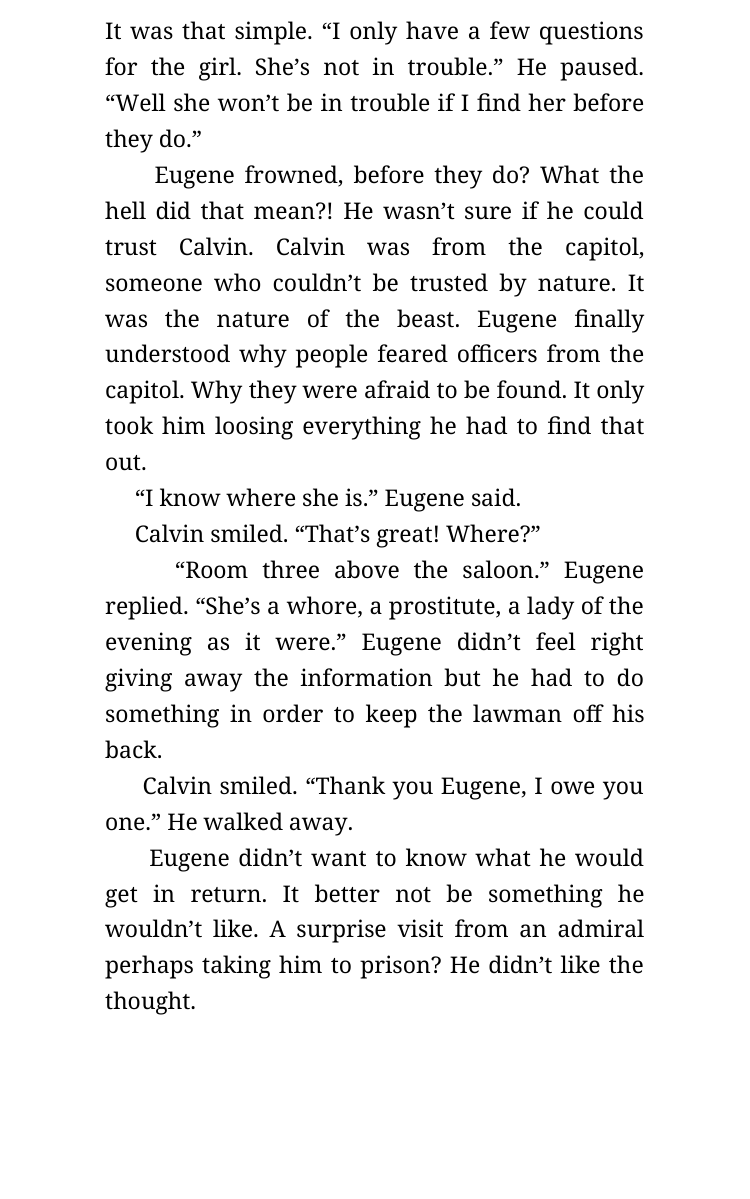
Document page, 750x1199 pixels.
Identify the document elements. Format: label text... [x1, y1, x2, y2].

text Eugene frowned, before they do? What the hell did that mean?! He wasn’t sure if he could trust Calvin. Calvin was from the capitol, someone who couldn’t be trusted by nature. It was the nature of the beast. Eugene finally understood why people feared officers from the capitol. Why they were afraid to be found. It only took him loosing everything he had to find that out. [105, 159, 645, 477]
text It was that simple. “I only have a few questions for the girl. She’s not in trouble.” He paused. “Well she won’t be in trouble if I find her before they do.” [105, 15, 645, 154]
text Calvin smiled. “Thank you Eugene, I owe you one.” He walked away. [105, 770, 645, 837]
text Calvin smiled. “That’s great! Where?” [105, 518, 645, 549]
text “Room three above the saloon.” Eugene replied. “She’s a whore, a prostitute, a lady of the evening as it were.” Eugene didn’t feel right giving away the information but he had to do something in order to keep the lawman off his back. [105, 554, 645, 765]
text “I know where she is.” Eugene said. [105, 482, 645, 513]
text Eugene didn’t want to know what he would get in return. It better not be something he wouldn’t like. A surprise visit from an admiral perhaps taking him to prison? He didn’t like the thought. [105, 842, 645, 1017]
